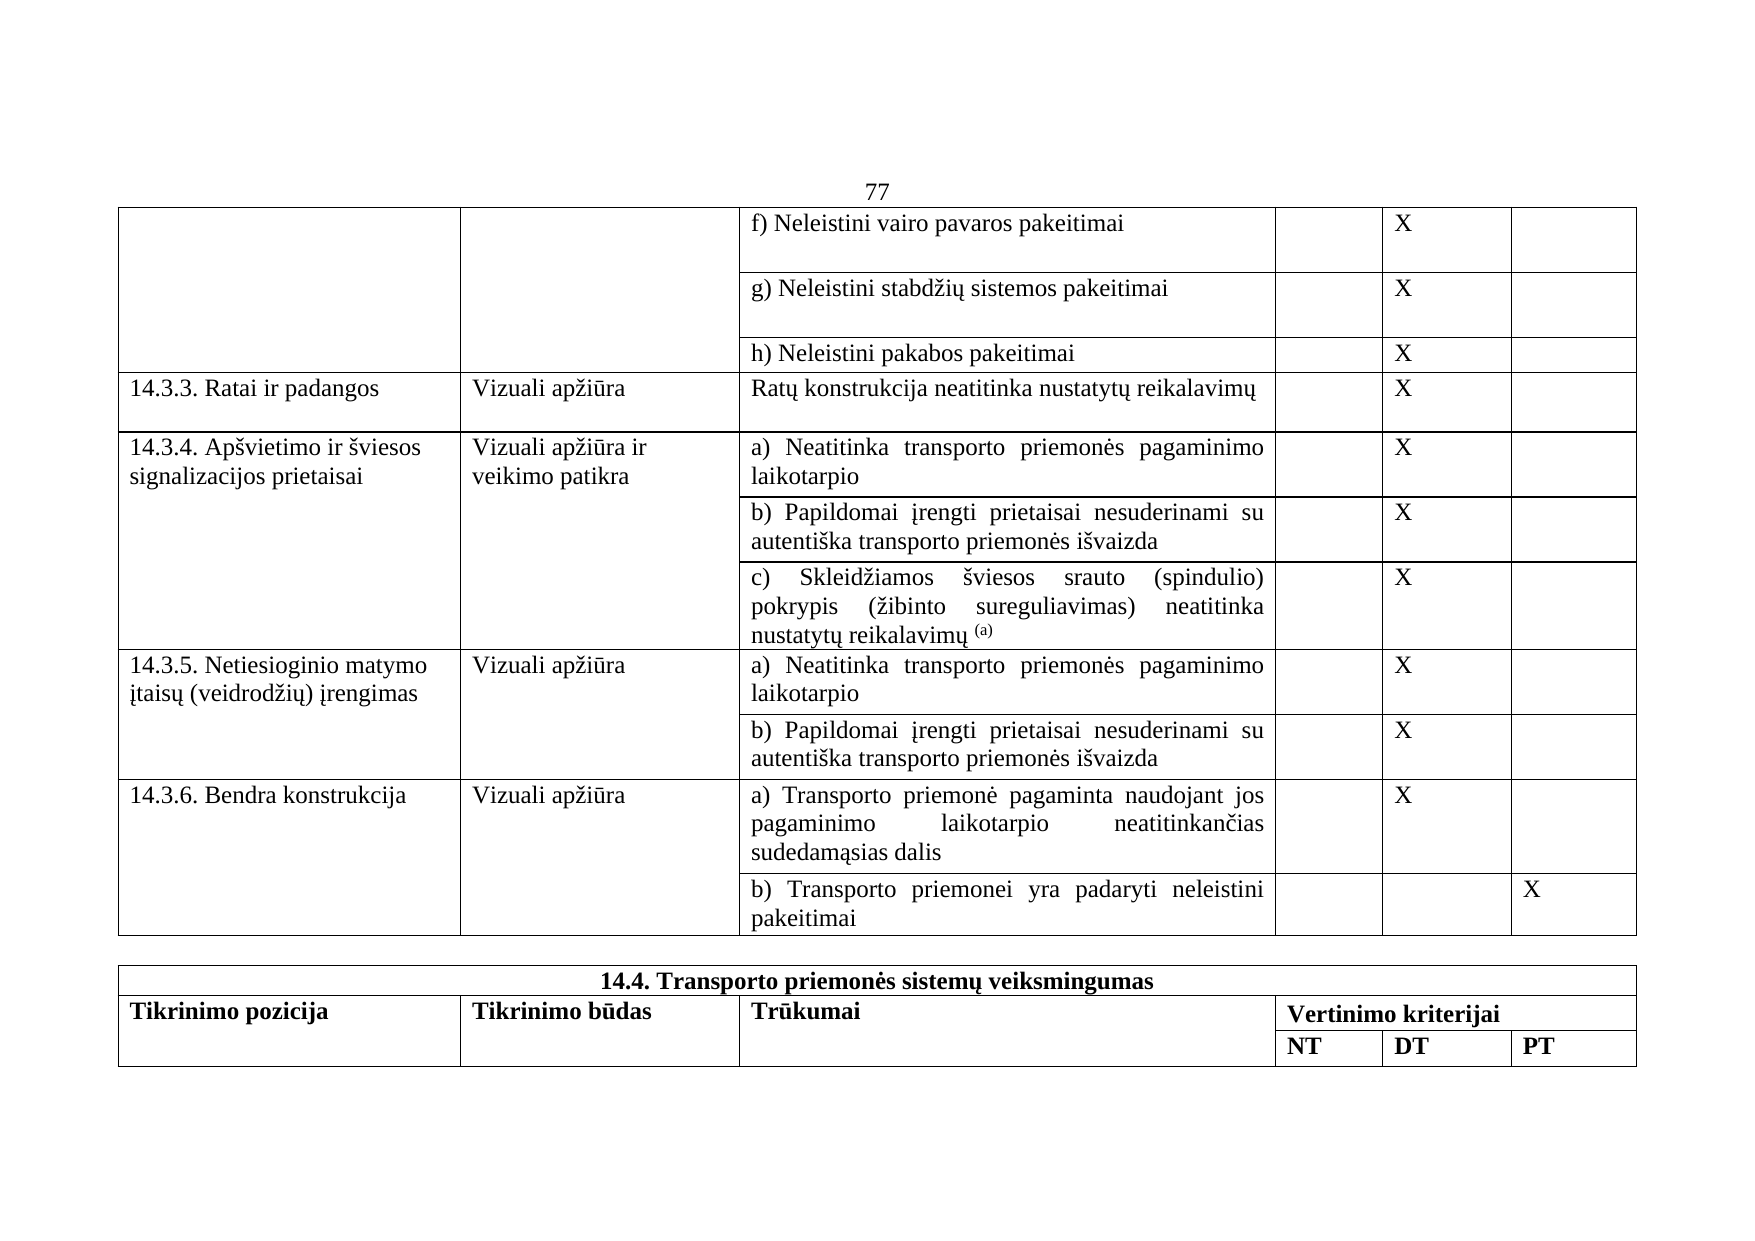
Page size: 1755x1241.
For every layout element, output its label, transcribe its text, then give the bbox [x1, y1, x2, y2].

table_cell X [1512, 874, 1636, 935]
table_cell X [1383, 373, 1511, 431]
table_cell c) Skleidžiamos šviesos srauto (spindulio) pokrypis (žibinto sureguliavimas) neatitinka nustatytų reikalavimų (a) [740, 563, 1275, 649]
table_cell [461, 208, 739, 372]
table_cell X [1383, 715, 1511, 779]
table_cell NT [1276, 1031, 1382, 1066]
table_cell Vizuali apžiūra ir veikimo patikra [461, 433, 739, 649]
table_cell [119, 208, 460, 372]
table_cell [1276, 650, 1382, 714]
table_cell [1512, 563, 1636, 649]
table_cell b) Papildomai įrengti prietaisai nesuderinami su autentiška transporto priemonės išvaizda [740, 498, 1275, 561]
table_cell PT [1512, 1031, 1636, 1066]
table_cell [1512, 208, 1636, 272]
table_cell DT [1383, 1031, 1511, 1066]
table_cell f) Neleistini vairo pavaros pakeitimai [740, 208, 1275, 272]
table_cell a) Neatitinka transporto priemonės pagaminimo laikotarpio [740, 433, 1275, 496]
table_cell [1276, 874, 1382, 935]
table_cell 14.3.6. Bendra konstrukcija [119, 780, 460, 935]
table_cell [1276, 715, 1382, 779]
table_cell Vertinimo kriterijai [1276, 996, 1636, 1030]
table_cell Ratų konstrukcija neatitinka nustatytų reikalavimų [740, 373, 1275, 431]
table_cell [1276, 208, 1382, 272]
table_cell X [1383, 650, 1511, 714]
table_cell a) Neatitinka transporto priemonės pagaminimo laikotarpio [740, 650, 1275, 714]
table_cell [1512, 433, 1636, 496]
table_cell X [1383, 498, 1511, 561]
table_cell X [1383, 273, 1511, 337]
table_header 14.4. Transporto priemonės sistemų veiksmingumas [119, 966, 1636, 995]
table_cell [1512, 273, 1636, 337]
table_cell X [1383, 208, 1511, 272]
table_cell Tikrinimo būdas [461, 996, 739, 1066]
table_cell X [1383, 433, 1511, 496]
table_cell b) Transporto priemonei yra padaryti neleistini pakeitimai [740, 874, 1275, 935]
table_cell [1512, 780, 1636, 873]
table_cell X [1383, 563, 1511, 649]
table_cell Vizuali apžiūra [461, 780, 739, 935]
table_cell [1276, 373, 1382, 431]
table_cell [1383, 874, 1511, 935]
table_cell [1276, 563, 1382, 649]
table_cell h) Neleistini pakabos pakeitimai [740, 338, 1275, 372]
table_cell b) Papildomai įrengti prietaisai nesuderinami su autentiška transporto priemonės išvaizda [740, 715, 1275, 779]
table_cell [1512, 373, 1636, 431]
table_cell [1276, 780, 1382, 873]
table_cell Vizuali apžiūra [461, 650, 739, 779]
table_cell X [1383, 780, 1511, 873]
table_cell [1276, 498, 1382, 561]
table_cell Vizuali apžiūra [461, 373, 739, 431]
table_cell 14.3.5. Netiesioginio matymo įtaisų (veidrodžių) įrengimas [119, 650, 460, 779]
table_cell [1512, 498, 1636, 561]
table_cell [1276, 273, 1382, 337]
table_cell 14.3.3. Ratai ir padangos [119, 373, 460, 431]
table_cell [1512, 338, 1636, 372]
table_cell a) Transporto priemonė pagaminta naudojant jos pagaminimo laikotarpio neatitinkančias sudedamąsias dalis [740, 780, 1275, 873]
table_cell [1512, 650, 1636, 714]
table_cell Trūkumai [740, 996, 1275, 1066]
table_cell [1276, 433, 1382, 496]
table_cell [1276, 338, 1382, 372]
table_cell g) Neleistini stabdžių sistemos pakeitimai [740, 273, 1275, 337]
table_cell X [1383, 338, 1511, 372]
table_cell 14.3.4. Apšvietimo ir šviesos signalizacijos prietaisai [119, 433, 460, 649]
table_cell Tikrinimo pozicija [119, 996, 460, 1066]
table_cell [1512, 715, 1636, 779]
